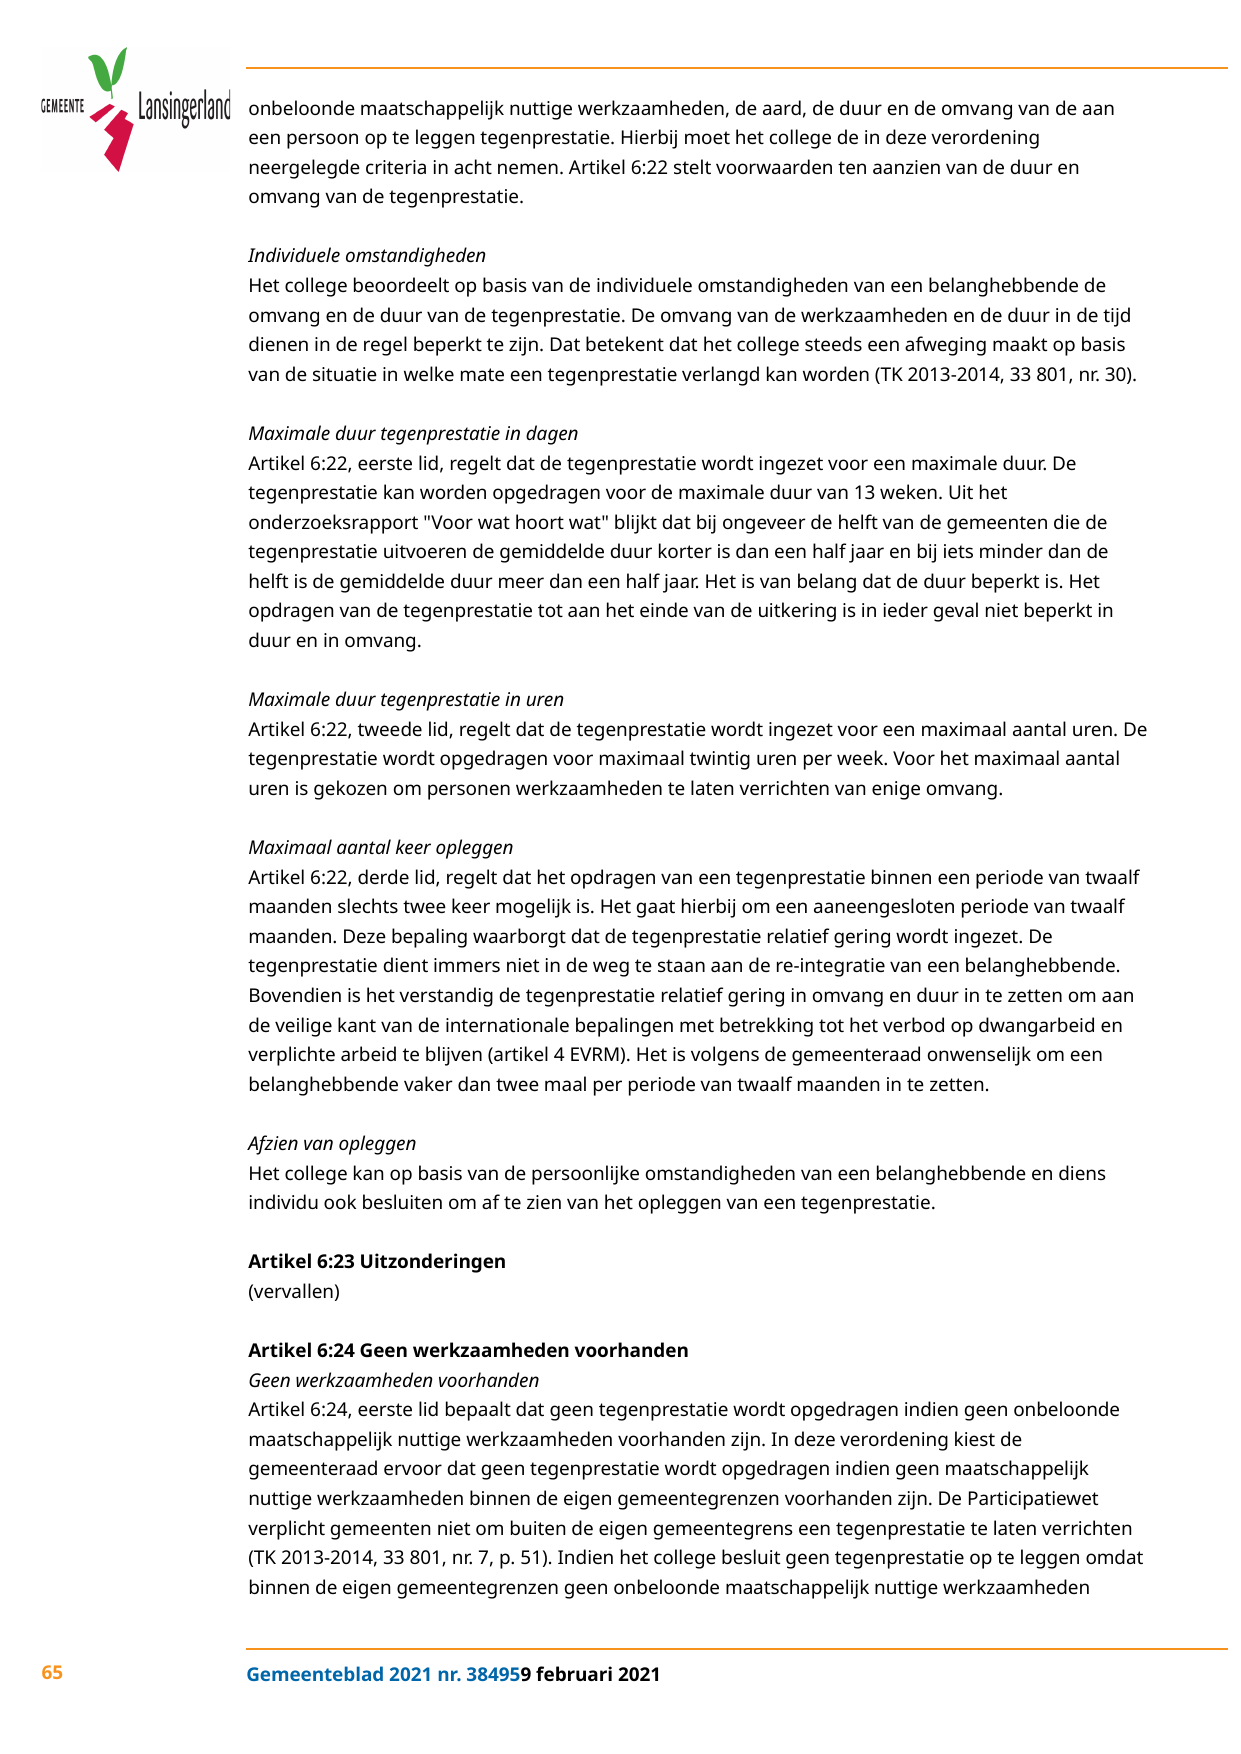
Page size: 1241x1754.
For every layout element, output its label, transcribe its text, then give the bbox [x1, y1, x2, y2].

text Artikel 6:22, eerste lid, regelt dat de tegenprestatie wordt ingezet voor een maximale duur. De tegenprestatie kan worden opgedragen voor de maximale duur van 13 weken. Uit het onderzoeksrapport "Voor wat hoort wat" blijkt dat bij ongeveer de helft van de gemeenten die de tegenprestatie uitvoeren de gemiddelde duur korter is dan een half jaar en bij iets minder dan de helft is de gemiddelde duur meer dan een half jaar. Het is van belang dat de duur beperkt is. Het opdragen van de tegenprestatie tot aan het einde van de uitkering is in ieder geval niet beperkt in duur en in omvang. [248, 450, 1152, 653]
text onbeloonde maatschappelijk nuttige werkzaamheden, de aard, de duur en de omvang van de aan een persoon op te leggen tegenprestatie. Hierbij moet het college de in deze verordening neergelegde criteria in acht nemen. Artikel 6:22 stelt voorwaarden ten aanzien van de duur en omvang van de tegenprestatie. [248, 95, 1152, 209]
text Maximaal aantal keer opleggen [248, 834, 1152, 860]
text Artikel 6:23 Uitzonderingen [248, 1248, 1152, 1274]
text Artikel 6:22, derde lid, regelt dat het opdragen van een tegenprestatie binnen een periode van twaalf maanden slechts twee keer mogelijk is. Het gaat hierbij om een aaneengesloten periode van twaalf maanden. Deze bepaling waarborgt dat de tegenprestatie relatief gering wordt ingezet. De tegenprestatie dient immers niet in de weg te staan aan de re-integratie van een belanghebbende. Bovendien is het verstandig de tegenprestatie relatief gering in omvang en duur in te zetten om aan de veilige kant van de internationale bepalingen met betrekking tot het verbod op dwangarbeid en verplichte arbeid te blijven (artikel 4 EVRM). Het is volgens de gemeenteraad onwenselijk om een belanghebbende vaker dan twee maal per periode van twaalf maanden in te zetten. [248, 864, 1152, 1097]
text Artikel 6:24, eerste lid bepaalt dat geen tegenprestatie wordt opgedragen indien geen onbeloonde maatschappelijk nuttige werkzaamheden voorhanden zijn. In deze verordening kiest de gemeenteraad ervoor dat geen tegenprestatie wordt opgedragen indien geen maatschappelijk nuttige werkzaamheden binnen de eigen gemeentegrenzen voorhanden zijn. De Participatiewet verplicht gemeenten niet om buiten de eigen gemeentegrens een tegenprestatie te laten verrichten (TK 2013-2014, 33 801, nr. 7, p. 51). Indien het college besluit geen tegenprestatie op te leggen omdat binnen de eigen gemeentegrenzen geen onbeloonde maatschappelijk nuttige werkzaamheden [248, 1396, 1152, 1600]
text Het college kan op basis van de persoonlijke omstandigheden van een belanghebbende en diens individu ook besluiten om af te zien van het opleggen van een tegenprestatie. [248, 1160, 1152, 1215]
text Het college beoordeelt op basis van de individuele omstandigheden van een belanghebbende de omvang en de duur van de tegenprestatie. De omvang van de werkzaamheden en de duur in de tijd dienen in de regel beperkt te zijn. Dat betekent dat het college steeds een afweging maakt op basis van de situatie in welke mate een tegenprestatie verlangd kan worden (TK 2013-2014, 33 801, nr. 30). [248, 272, 1152, 387]
text Artikel 6:24 Geen werkzaamheden voorhanden [248, 1337, 1152, 1363]
text Artikel 6:22, tweede lid, regelt dat de tegenprestatie wordt ingezet voor een maximaal aantal uren. De tegenprestatie wordt opgedragen voor maximaal twintig uren per week. Voor het maximaal aantal uren is gekozen om personen werkzaamheden te laten verrichten van enige omvang. [248, 716, 1152, 801]
text Individuele omstandigheden [248, 243, 1152, 268]
text Afzien van opleggen [248, 1130, 1152, 1156]
text (vervallen) [248, 1278, 1152, 1304]
picture [41, 47, 231, 172]
text Geen werkzaamheden voorhanden [248, 1367, 1152, 1393]
text Maximale duur tegenprestatie in dagen [248, 420, 1152, 446]
text Maximale duur tegenprestatie in uren [248, 686, 1152, 712]
